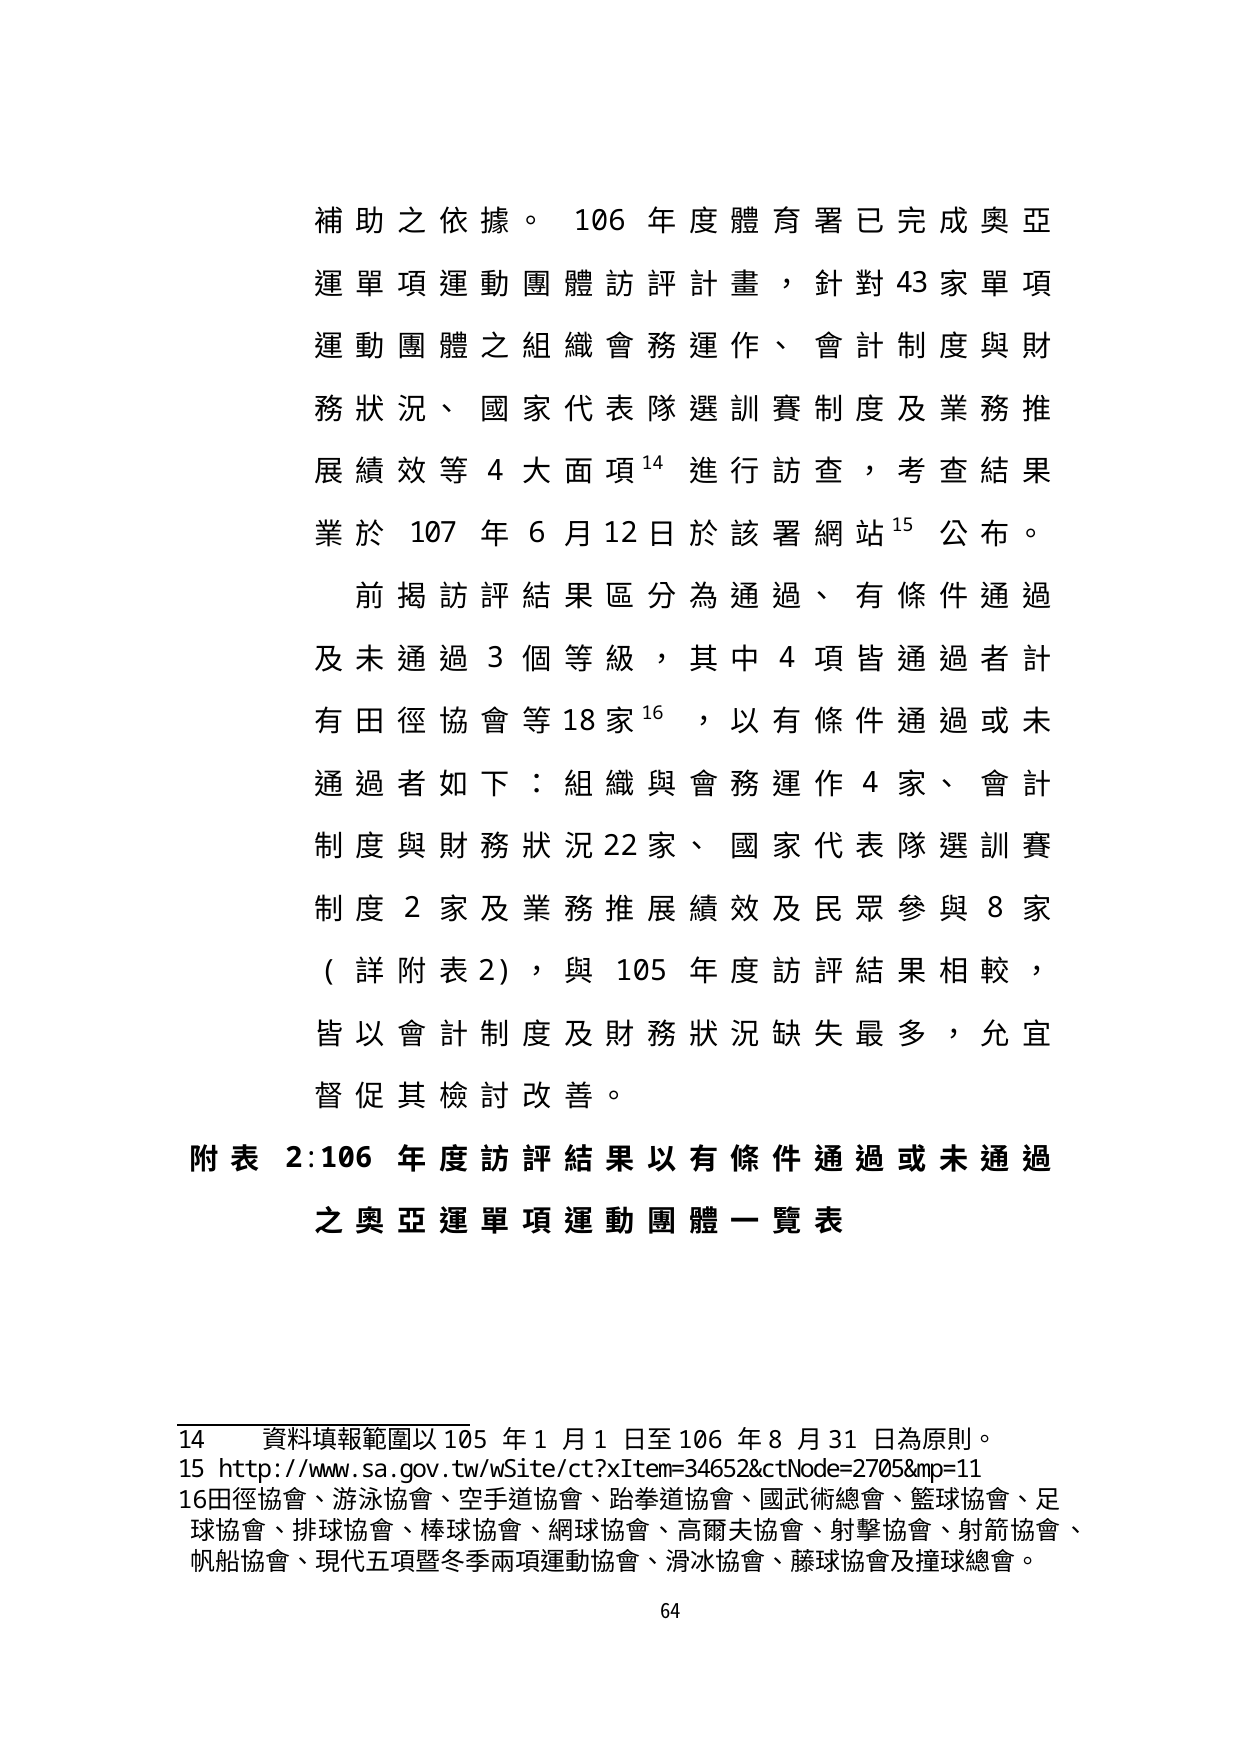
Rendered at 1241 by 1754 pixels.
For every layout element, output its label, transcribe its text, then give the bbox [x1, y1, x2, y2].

text http://www.sa.gov.tw/wSite/ct?xItem=34652&ctNode=2705&mp=11 [177, 1454, 1063, 1483]
text 資料填報範圍以105 年1 月1 日至106 年8 月31 日為原則。 [177, 1425, 1063, 1454]
text 田徑協會、游泳協會、空手道協會、跆拳道協會、國武術總會、籃球協會、足球協會、排球協會、棒球協會、網球協會、高爾夫協會、射擊協會、射箭協會、帆船協會、現代五項暨冬季兩項運動協會、滑冰協會、藤球協會及撞球總會。 [177, 1483, 1063, 1577]
text 附表2:106年度訪評結果以有條件通過或未通過之奧亞運單項運動團體一覽表 [183, 1115, 1058, 1240]
text 補助之依據。106年度體育署已完成奧亞運單項運動團體訪評計畫，針對43家單項運動團體之組織會務運作、會計制度與財務狀況、國家代表隊選訓賽制度及業務推展績效等4大面項進行訪查，考查結果業於107年6月12日於該署網站公布。 [271, 177, 1058, 552]
text 前揭訪評結果區分為通過、有條件通過及未通過3個等級，其中4項皆通過者計有田徑協會等18家，以有條件通過或未通過者如下：組織與會務運作4家、會計制度與財務狀況22家、國家代表隊選訓賽制度2家及業務推展績效及民眾參與8家(詳附表2)，與105年度訪評結果相較，皆以會計制度及財務狀況缺失最多，允宜督促其檢討改善。 [271, 552, 1058, 1115]
